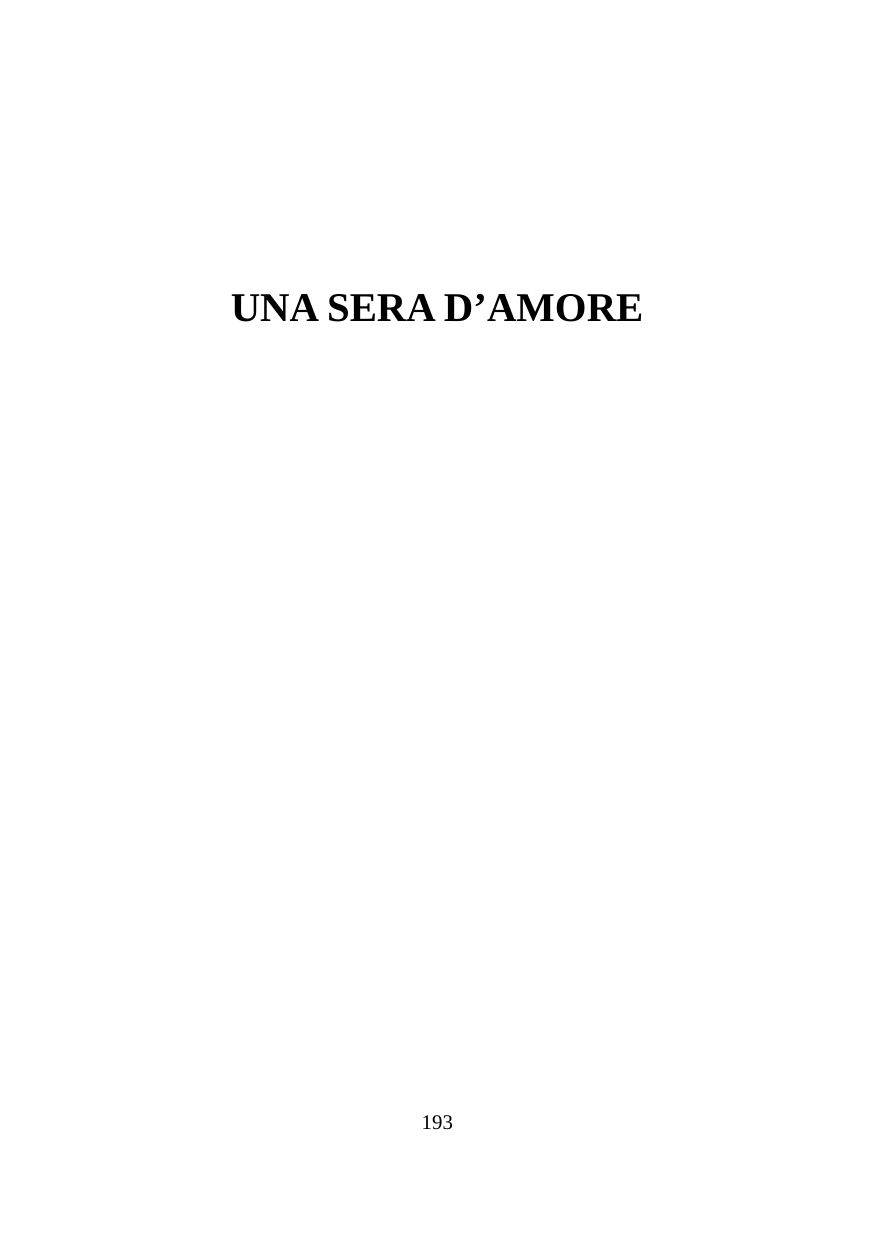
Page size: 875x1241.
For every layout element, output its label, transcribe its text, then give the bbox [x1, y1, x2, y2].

subtitle UNA SERA D’AMORE [106, 283, 768, 330]
